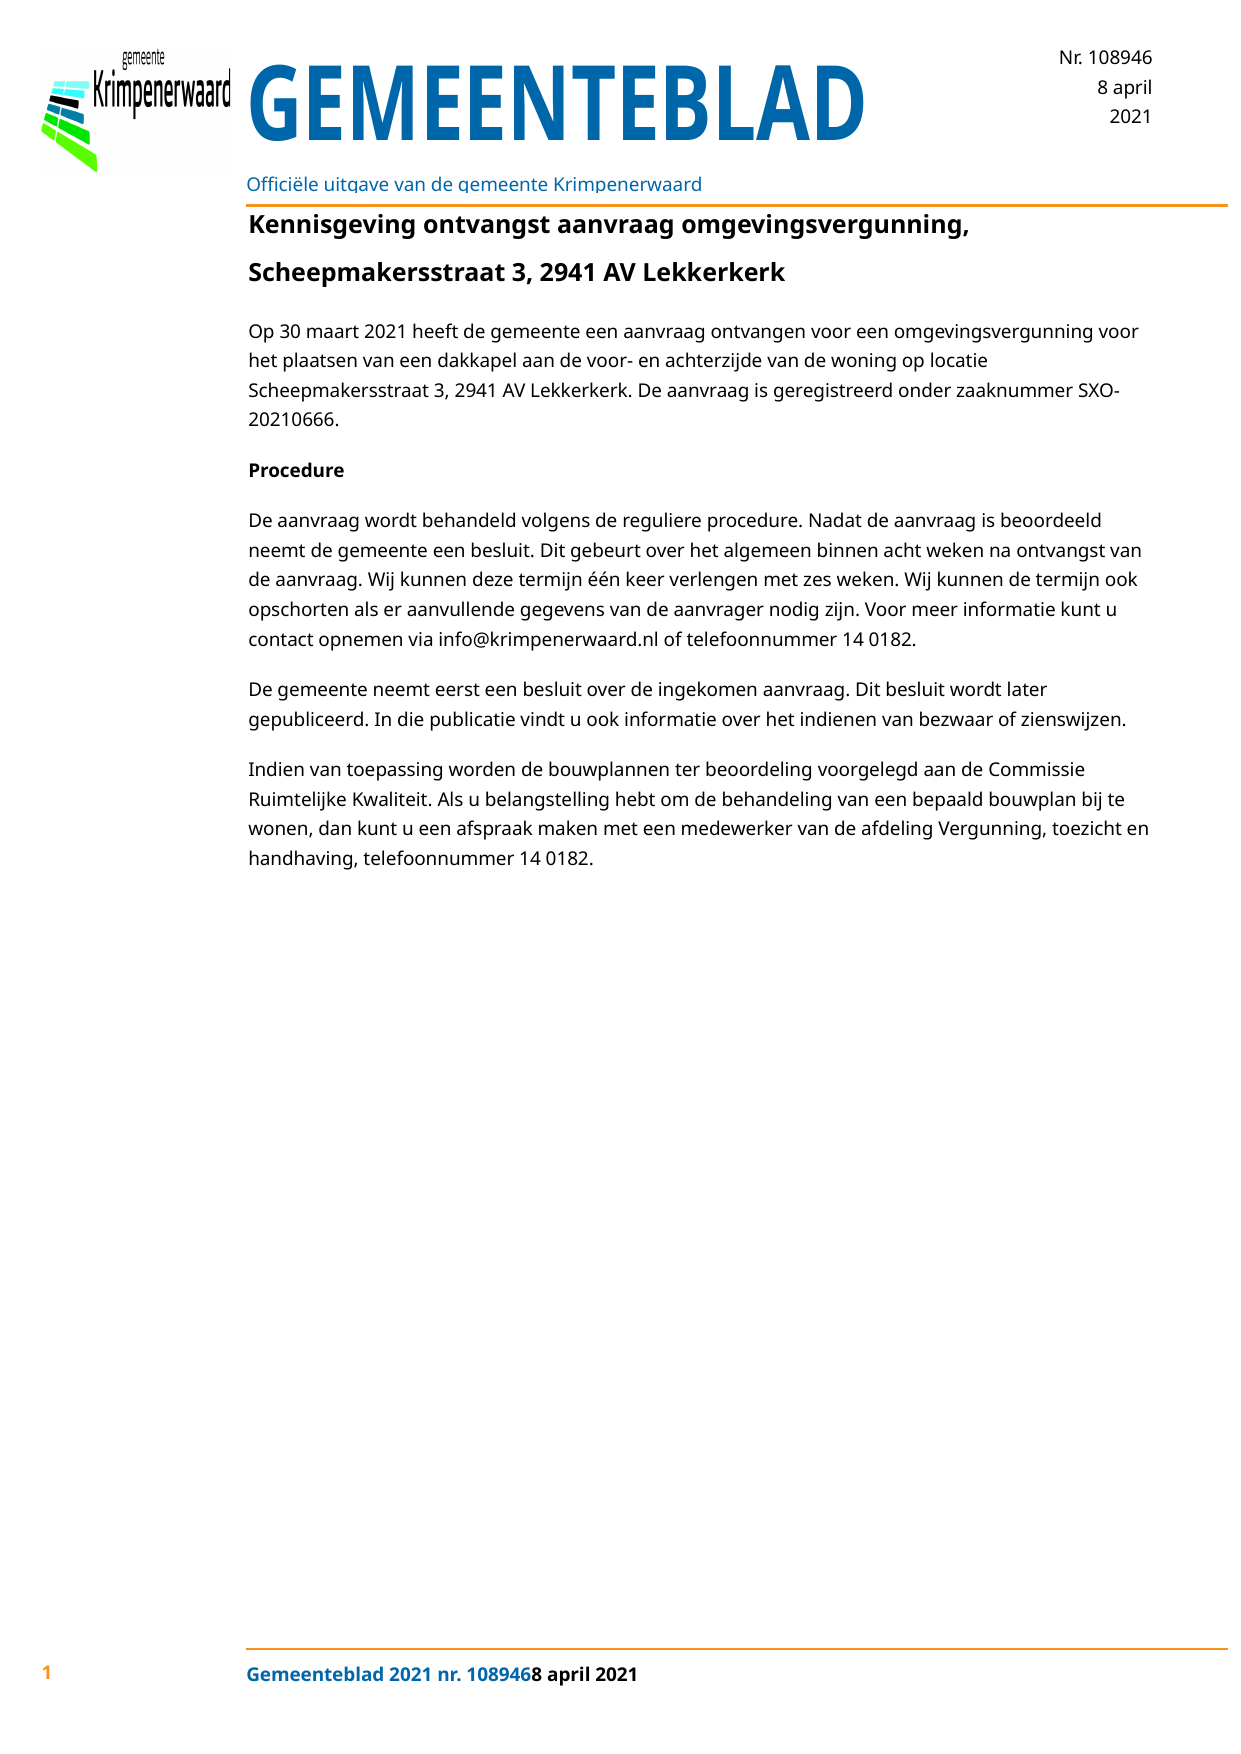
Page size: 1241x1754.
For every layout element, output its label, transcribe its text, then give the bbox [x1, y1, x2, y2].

text Procedure [248, 457, 1152, 483]
text De aanvraag wordt behandeld volgens de reguliere procedure. Nadat de aanvraag is beoordeeld neemt de gemeente een besluit. Dit gebeurt over het algemeen binnen acht weken na ontvangst van de aanvraag. Wij kunnen deze termijn één keer verlengen met zes weken. Wij kunnen de termijn ook opschorten als er aanvullende gegevens van de aanvrager nodig zijn. Voor meer informatie kunt u contact opnemen via info@krimpenerwaard.nl of telefoonnummer 14 0182. [248, 507, 1152, 652]
text De gemeente neemt eerst een besluit over de ingekomen aanvraag. Dit besluit wordt later gepubliceerd. In die publicatie vindt u ook informatie over het indienen van bezwaar of zienswijzen. [248, 676, 1152, 732]
picture [41, 47, 231, 172]
text Kennisgeving ontvangst aanvraag omgevingsvergunning, Scheepmakersstraat 3, 2941 AV Lekkerkerk [248, 207, 1152, 288]
text Op 30 maart 2021 heeft de gemeente een aanvraag ontvangen voor een omgevingsvergunning voor het plaatsen van een dakkapel aan de voor- en achterzijde van de woning op locatie Scheepmakersstraat 3, 2941 AV Lekkerkerk. De aanvraag is geregistreerd onder zaaknummer SXO-20210666. [248, 318, 1152, 432]
text Indien van toepassing worden de bouwplannen ter beoordeling voorgelegd aan de Commissie Ruimtelijke Kwaliteit. Als u belangstelling hebt om de behandeling van een bepaald bouwplan bij te wonen, dan kunt u een afspraak maken met een medewerker van de afdeling Vergunning, toezicht en handhaving, telefoonnummer 14 0182. [248, 756, 1152, 871]
